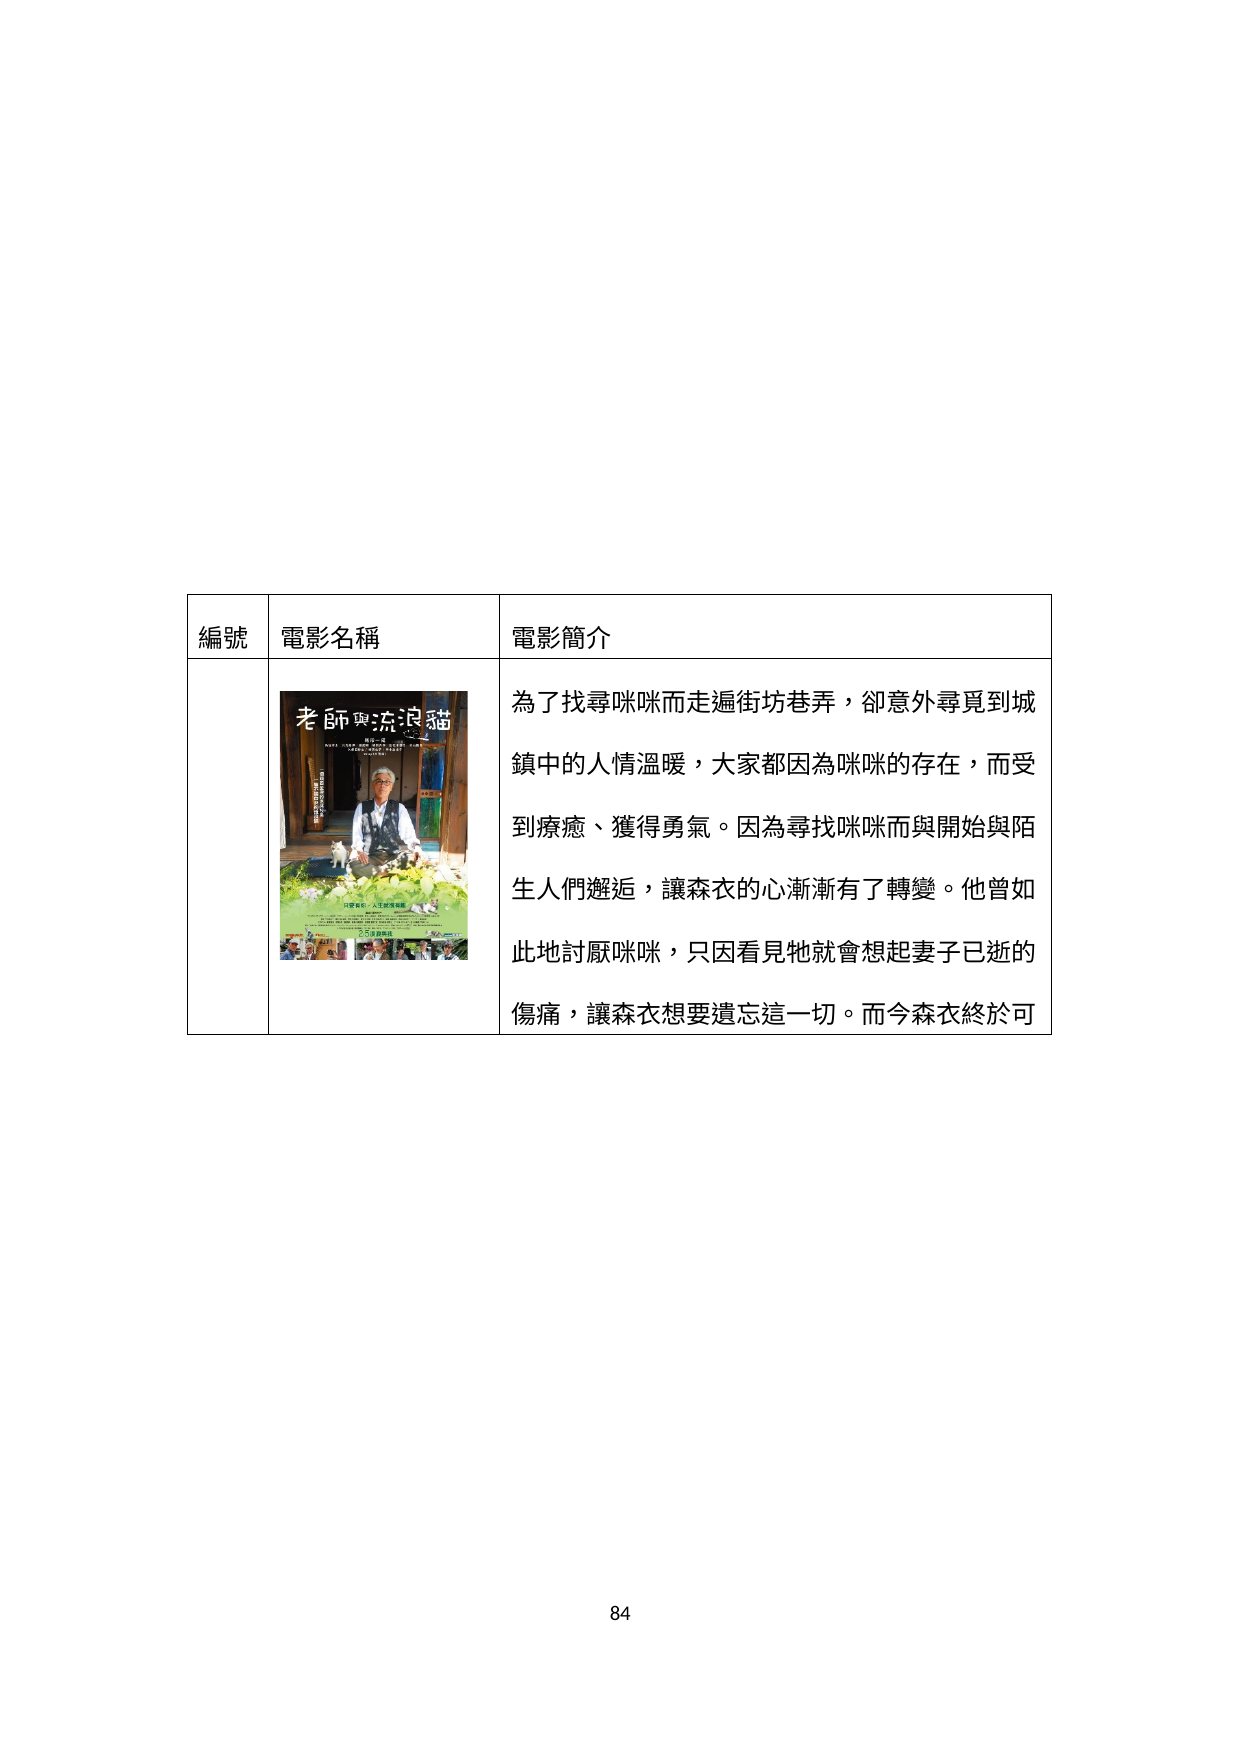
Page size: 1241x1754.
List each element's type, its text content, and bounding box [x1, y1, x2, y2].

table_cell 為了找尋咪咪而走遍街坊巷弄，卻意外尋覓到城鎮中的人情溫暖，大家都因為咪咪的存在，而受到療癒、獲得勇氣。因為尋找咪咪而與開始與陌生人們邂逅，讓森衣的心漸漸有了轉變。他曾如此地討厭咪咪，只因看見牠就會想起妻子已逝的傷痛，讓森衣想要遺忘這一切。而今森衣終於可 [500, 659, 1051, 1034]
table_cell [188, 659, 268, 1034]
table_header 編號 [188, 595, 268, 658]
table_header 電影簡介 [500, 595, 1051, 658]
table_header 電影名稱 [269, 595, 499, 658]
table_cell [269, 659, 499, 1034]
